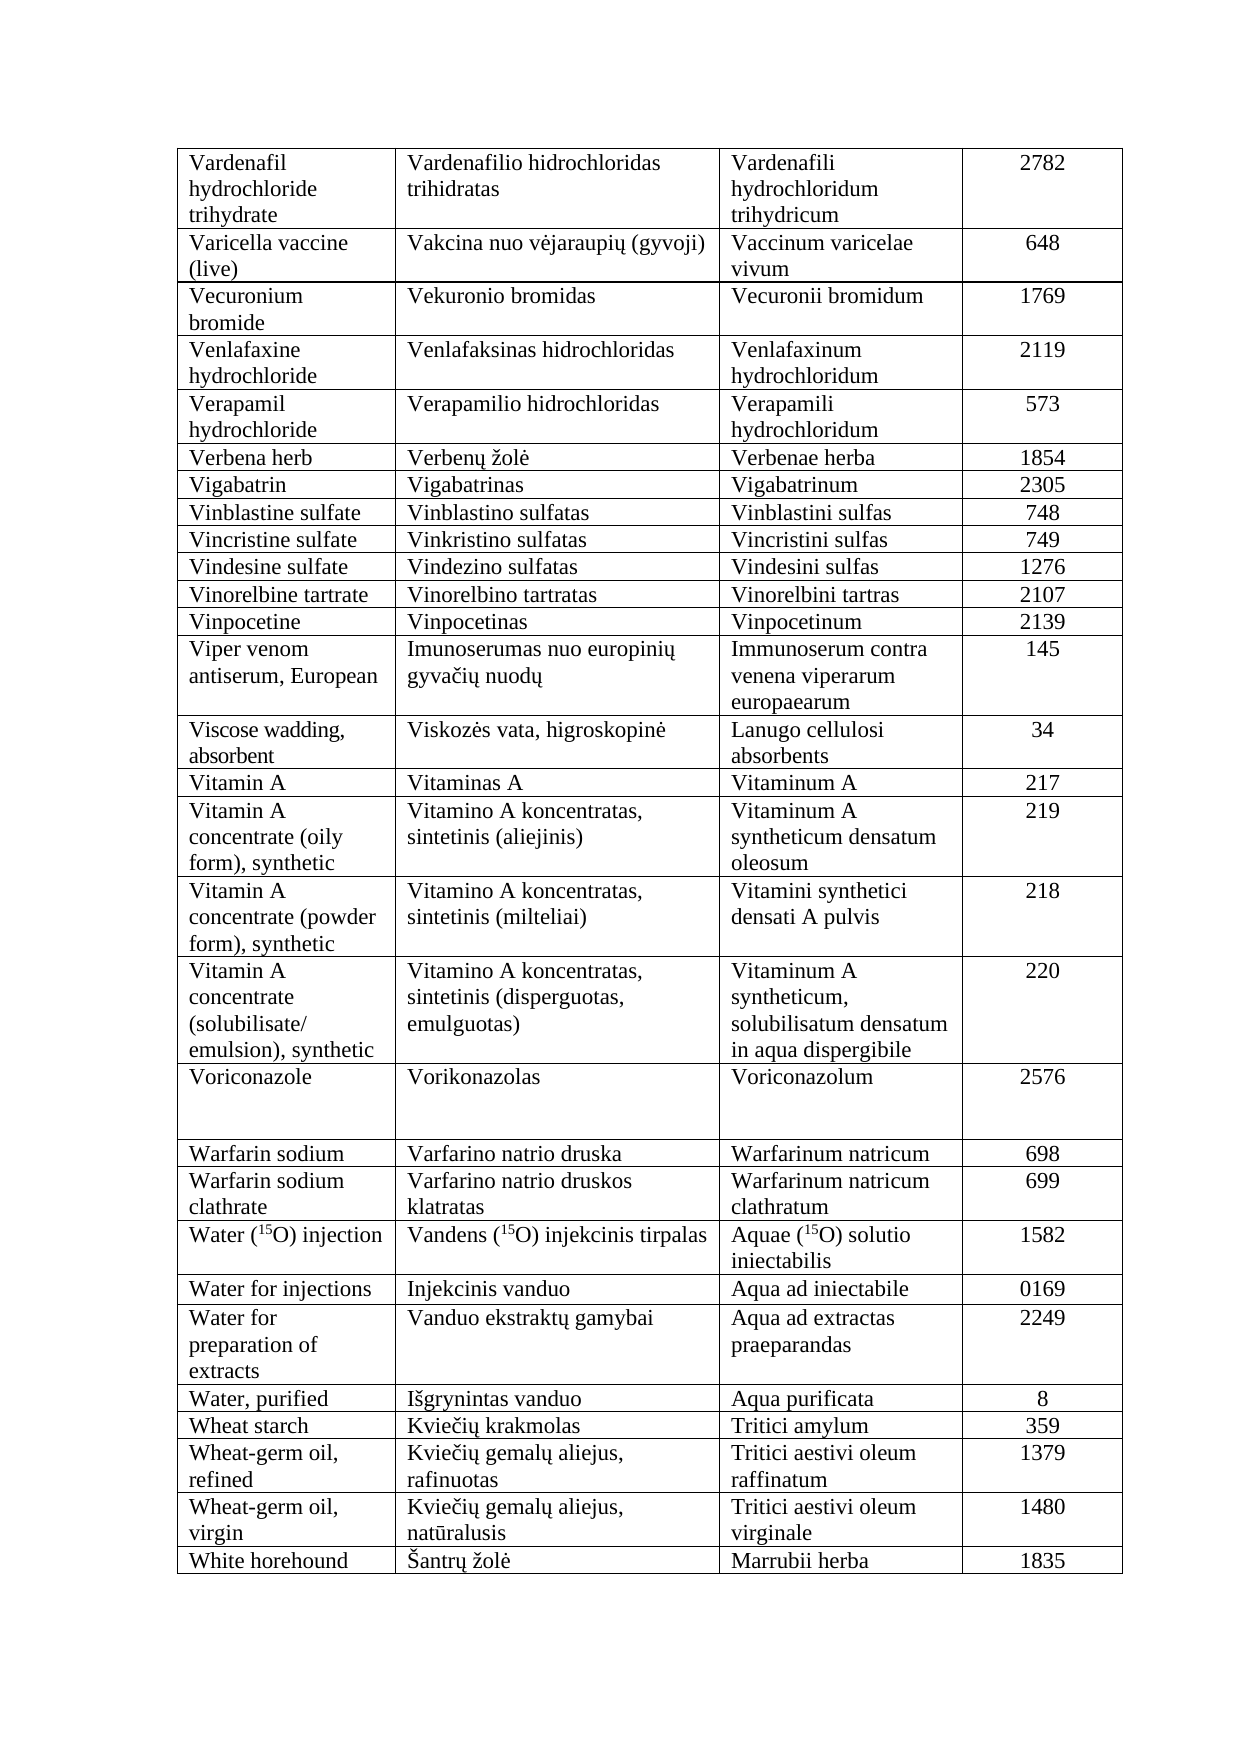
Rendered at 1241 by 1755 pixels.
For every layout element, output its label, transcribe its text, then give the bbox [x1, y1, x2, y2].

table_cell 1276 [963, 553, 1122, 580]
table_cell Aquae (15O) solutio iniectabilis [720, 1221, 962, 1273]
table_cell 8 [963, 1385, 1122, 1411]
table_cell Vinorelbini tartras [720, 581, 962, 607]
table_cell Vinpocetine [178, 608, 395, 634]
table_cell Vindezino sulfatas [396, 553, 719, 580]
table_cell Verapamilio hidrochloridas [396, 390, 719, 443]
table_cell Vardenafili hydrochloridum trihydricum [720, 149, 962, 228]
table_cell 1769 [963, 283, 1122, 335]
table_cell Vitamino A koncentratas, sintetinis (milteliai) [396, 877, 719, 956]
table_cell Vardenafilio hidrochloridas trihidratas [396, 149, 719, 228]
table_cell Wheat-germ oil, refined [178, 1439, 395, 1492]
table_cell Voriconazole [178, 1064, 395, 1139]
table_cell Vorikonazolas [396, 1064, 719, 1139]
table_cell Vinpocetinum [720, 608, 962, 634]
table_cell Vecuronium bromide [178, 283, 395, 335]
table_cell 2139 [963, 608, 1122, 634]
table_cell Kviečių krakmolas [396, 1412, 719, 1438]
table_cell 749 [963, 526, 1122, 552]
table_cell Immunoserum contra venena viperarum europaearum [720, 636, 962, 714]
table_cell Water for preparation of extracts [178, 1305, 395, 1383]
table_cell Varicella vaccine (live) [178, 229, 395, 281]
table_cell Vigabatrinum [720, 471, 962, 497]
table_cell 34 [963, 716, 1122, 768]
table_cell Venlafaksinas hidrochloridas [396, 336, 719, 389]
table_cell 217 [963, 769, 1122, 796]
table_cell Vaccinum varicelae vivum [720, 229, 962, 281]
table_cell Vecuronii bromidum [720, 283, 962, 335]
table_cell Vitaminum A syntheticum densatum oleosum [720, 797, 962, 876]
table_cell Varfarino natrio druska [396, 1140, 719, 1166]
table_cell Šantrų žolė [396, 1547, 719, 1573]
table_cell Vardenafil hydrochloride trihydrate [178, 149, 395, 228]
table_cell Tritici amylum [720, 1412, 962, 1438]
table_cell 0169 [963, 1275, 1122, 1303]
table_cell 145 [963, 636, 1122, 714]
table_cell Vitamino A koncentratas, sintetinis (aliejinis) [396, 797, 719, 876]
table_cell Water for injections [178, 1275, 395, 1303]
table_cell Aqua ad extractas praeparandas [720, 1305, 962, 1383]
table_cell 218 [963, 877, 1122, 956]
table_cell 648 [963, 229, 1122, 281]
table_cell White horehound [178, 1547, 395, 1573]
table_cell 2107 [963, 581, 1122, 607]
table_cell Warfarin sodium clathrate [178, 1167, 395, 1220]
table_cell Venlafaxinum hydrochloridum [720, 336, 962, 389]
table_cell Verbenae herba [720, 444, 962, 470]
table_cell Vitamin A concentrate (solubilisate/ emulsion), synthetic [178, 957, 395, 1062]
table_cell 1835 [963, 1547, 1122, 1573]
table_cell Wheat-germ oil, virgin [178, 1493, 395, 1546]
table_cell Vitamin A concentrate (oily form), synthetic [178, 797, 395, 876]
table_cell Vinorelbino tartratas [396, 581, 719, 607]
table_cell Water (15O) injection [178, 1221, 395, 1273]
table_cell Vitaminum A syntheticum, solubilisatum densatum in aqua dispergibile [720, 957, 962, 1062]
table_cell Vanduo ekstraktų gamybai [396, 1305, 719, 1383]
table_cell Wheat starch [178, 1412, 395, 1438]
table_cell Vinpocetinas [396, 608, 719, 634]
table_cell 219 [963, 797, 1122, 876]
table_cell Aqua ad iniectabile [720, 1275, 962, 1303]
table_cell Vigabatrin [178, 471, 395, 497]
table_cell Tritici aestivi oleum raffinatum [720, 1439, 962, 1492]
table_cell Vitamin A concentrate (powder form), synthetic [178, 877, 395, 956]
table_cell Verbena herb [178, 444, 395, 470]
table_cell 359 [963, 1412, 1122, 1438]
table_cell Marrubii herba [720, 1547, 962, 1573]
table_cell 1480 [963, 1493, 1122, 1546]
table_cell 2782 [963, 149, 1122, 228]
table_cell Injekcinis vanduo [396, 1275, 719, 1303]
table_cell Vitamin A [178, 769, 395, 796]
table_cell Vinblastino sulfatas [396, 499, 719, 525]
table_cell Warfarinum natricum clathratum [720, 1167, 962, 1220]
table_cell Vitaminum A [720, 769, 962, 796]
table_cell 1379 [963, 1439, 1122, 1492]
table_cell 2576 [963, 1064, 1122, 1139]
table_cell 2305 [963, 471, 1122, 497]
table_cell Vekuronio bromidas [396, 283, 719, 335]
table_cell Voriconazolum [720, 1064, 962, 1139]
table_cell Vitamini synthetici densati A pulvis [720, 877, 962, 956]
table_cell Verapamil hydrochloride [178, 390, 395, 443]
table_cell Viscose wadding, absorbent [178, 716, 395, 768]
table_cell 698 [963, 1140, 1122, 1166]
table_cell Vigabatrinas [396, 471, 719, 497]
table_cell Vitaminas A [396, 769, 719, 796]
table_cell Verbenų žolė [396, 444, 719, 470]
table_cell Lanugo cellulosi absorbents [720, 716, 962, 768]
table_cell 748 [963, 499, 1122, 525]
table_cell Imunoserumas nuo europinių gyvačių nuodų [396, 636, 719, 714]
table_cell 699 [963, 1167, 1122, 1220]
table_cell Vinblastini sulfas [720, 499, 962, 525]
table_cell Vincristini sulfas [720, 526, 962, 552]
table_cell Viper venom antiserum, European [178, 636, 395, 714]
table_cell Venlafaxine hydrochloride [178, 336, 395, 389]
table_cell Vandens (15O) injekcinis tirpalas [396, 1221, 719, 1273]
table_cell Vinorelbine tartrate [178, 581, 395, 607]
table_cell Varfarino natrio druskos klatratas [396, 1167, 719, 1220]
table_cell Vitamino A koncentratas, sintetinis (disperguotas, emulguotas) [396, 957, 719, 1062]
table_cell Vakcina nuo vėjaraupių (gyvoji) [396, 229, 719, 281]
table_cell Išgrynintas vanduo [396, 1385, 719, 1411]
table_cell 2119 [963, 336, 1122, 389]
table_cell Tritici aestivi oleum virginale [720, 1493, 962, 1546]
table_cell Vinblastine sulfate [178, 499, 395, 525]
table_cell 1854 [963, 444, 1122, 470]
table_cell Kviečių gemalų aliejus, natūralusis [396, 1493, 719, 1546]
table_cell Viskozės vata, higroskopinė [396, 716, 719, 768]
table_cell 573 [963, 390, 1122, 443]
table_cell Warfarin sodium [178, 1140, 395, 1166]
table_cell 2249 [963, 1305, 1122, 1383]
table_cell Vincristine sulfate [178, 526, 395, 552]
table_cell Kviečių gemalų aliejus, rafinuotas [396, 1439, 719, 1492]
table_cell Warfarinum natricum [720, 1140, 962, 1166]
table_cell Vindesine sulfate [178, 553, 395, 580]
table_cell 220 [963, 957, 1122, 1062]
table_cell Water, purified [178, 1385, 395, 1411]
table_cell Aqua purificata [720, 1385, 962, 1411]
table_cell Verapamili hydrochloridum [720, 390, 962, 443]
table_cell Vindesini sulfas [720, 553, 962, 580]
table_cell 1582 [963, 1221, 1122, 1273]
table_cell Vinkristino sulfatas [396, 526, 719, 552]
